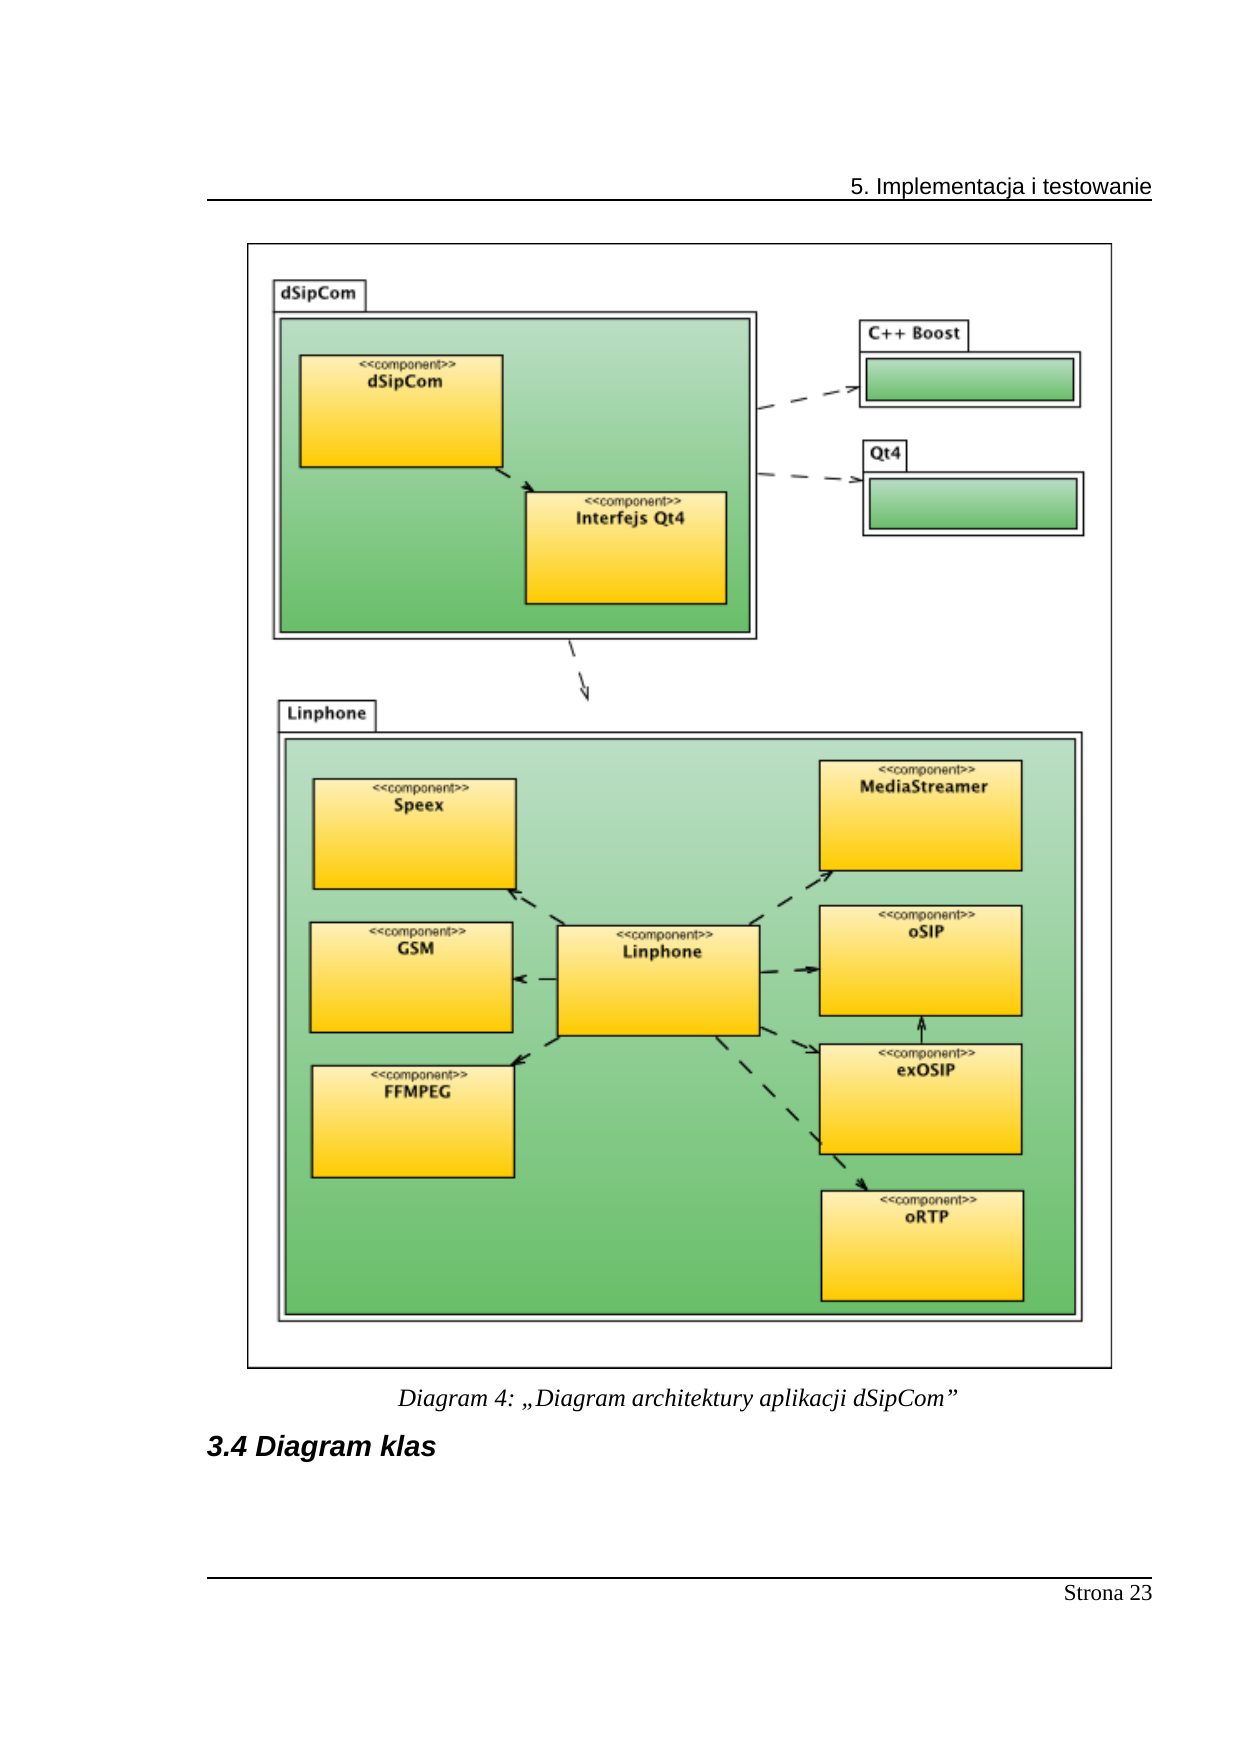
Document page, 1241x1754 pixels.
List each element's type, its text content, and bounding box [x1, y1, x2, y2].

text Diagram 4: „Diagram architektury aplikacji dSipCom” [247, 1369, 1112, 1412]
subtitle 3.4 Diagram klas [207, 231, 1152, 1462]
picture [247, 243, 1113, 1369]
